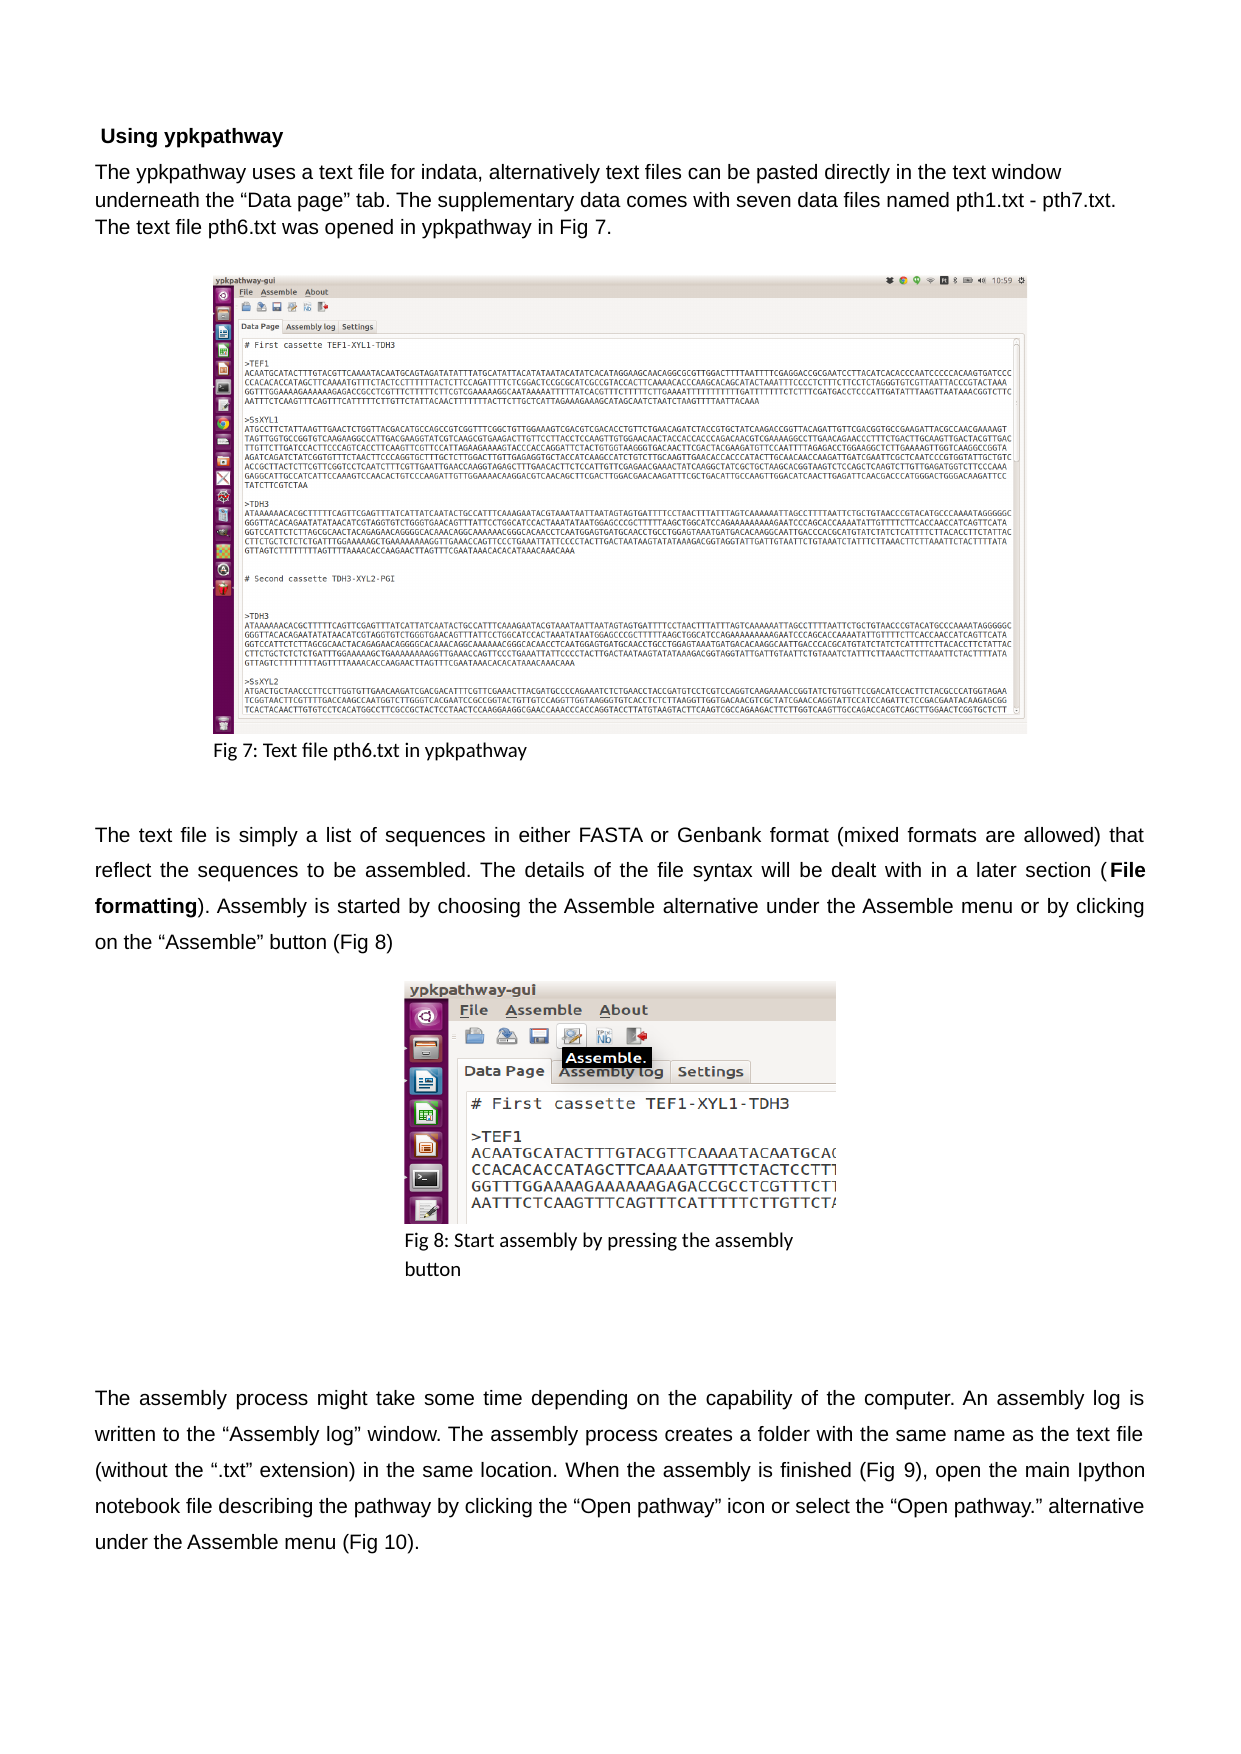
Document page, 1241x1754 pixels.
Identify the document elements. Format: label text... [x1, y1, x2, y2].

picture [213, 275, 1028, 734]
text The assembly process might take some time depending on the capability of the computer. An assembly log is written to the “Assembly log” window. The assembly process creates a folder with the same name as the text file (without the “.txt” extension) in the same location. When the assembly is finished (Fig 9), open the main Ipython notebook file describing the pathway by clicking the “Open pathway” icon or select the “Open pathway.” alternative under the Assemble menu (Fig 10). [94, 1386, 1146, 1554]
text Using ypkpathway [94, 124, 1146, 148]
text The text file is simply a list of sequences in either FASTA or Genbank format (mixed formats are allowed) that reflect the sequences to be assembled. The details of the file syntax will be dealt with in a later section (File formatting). Assembly is started by choosing the Assemble alternative under the Assemble menu or by clicking on the “Assemble” button (Fig 8) [94, 822, 1146, 954]
text Fig 7: Text file pth6.txt in ypkpathway [213, 734, 1027, 763]
text The ypkpathway uses a text file for indata, alternatively text files can be pasted directly in the text window underneath the “Data page” tab. The supplementary data comes with seven data files named pth1.txt - pth7.txt. The text file pth6.txt was opened in ypkpathway in Fig 7. [94, 160, 1146, 239]
text Fig 8: Start assembly by pressing the assembly button [404, 993, 836, 1282]
